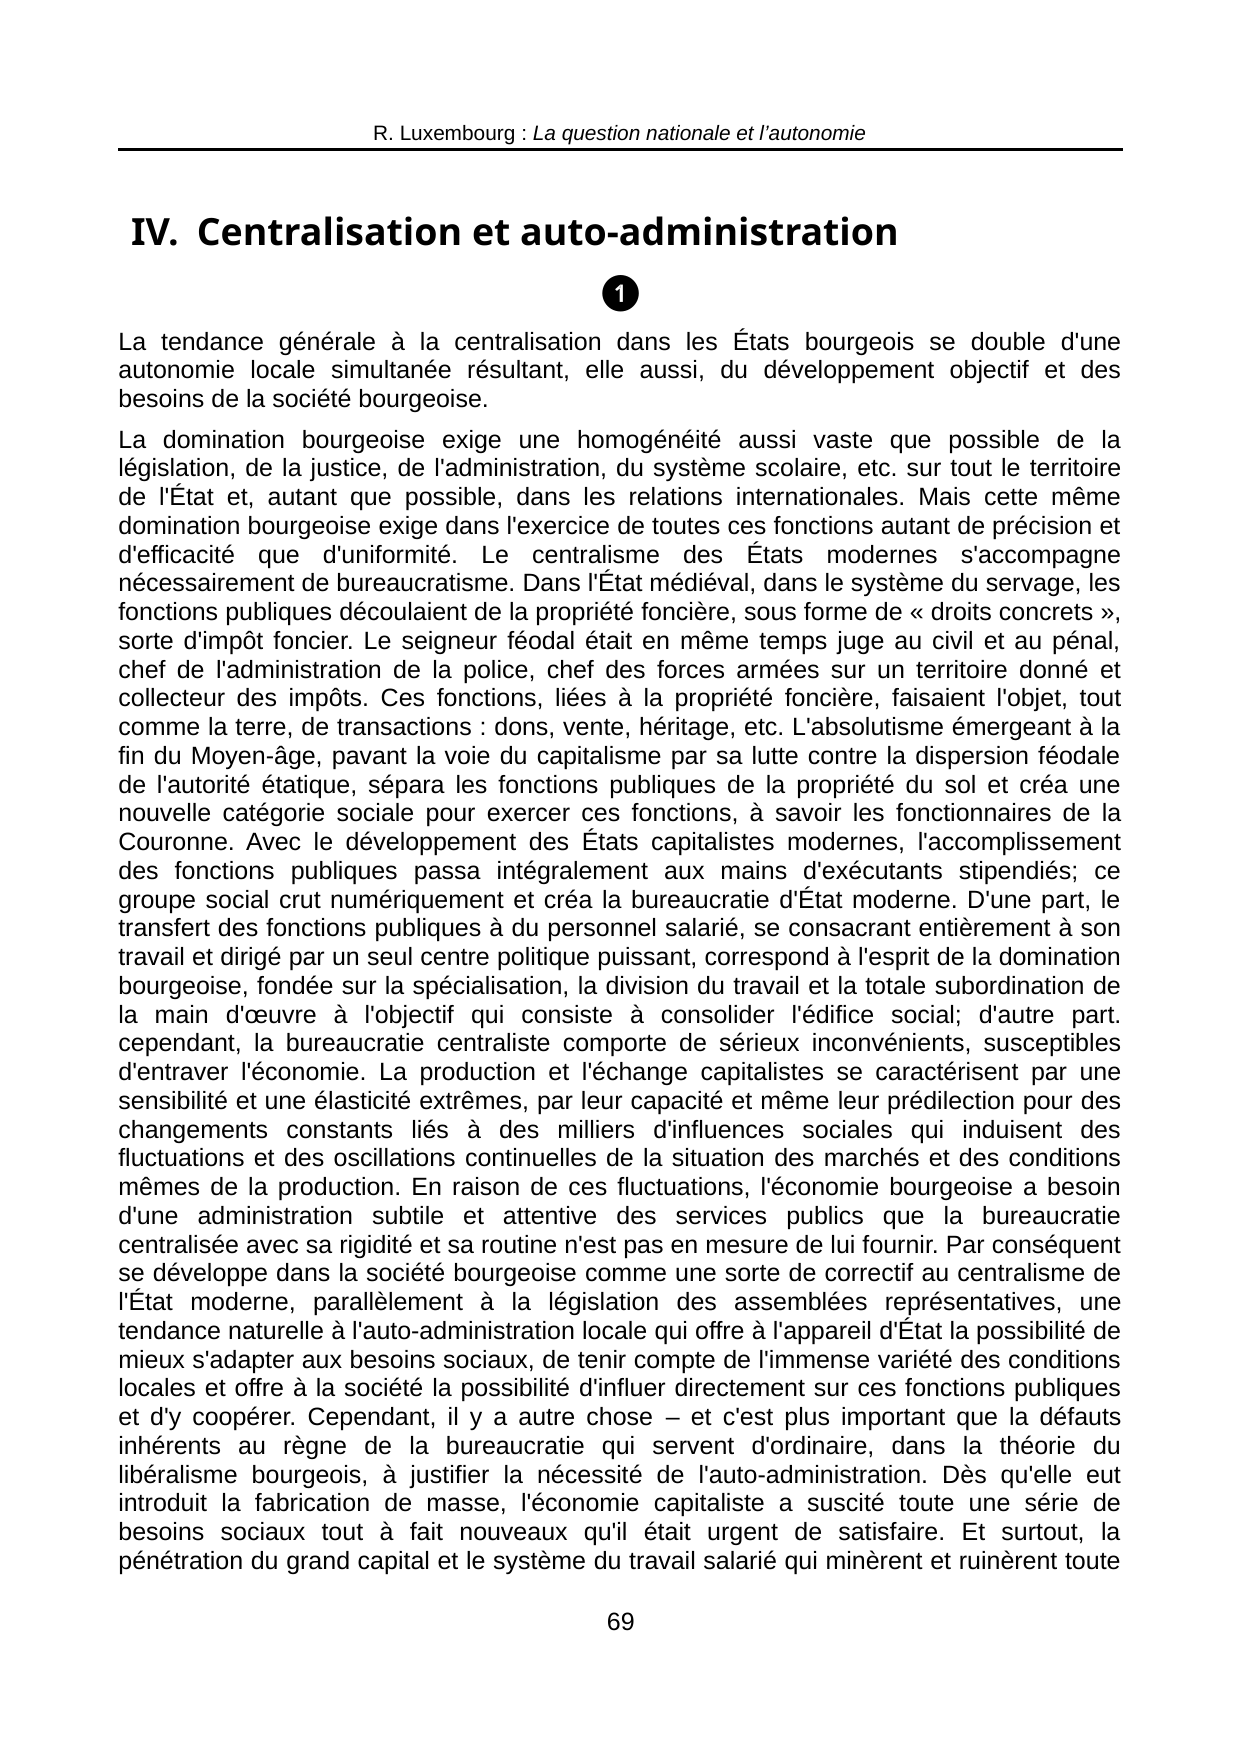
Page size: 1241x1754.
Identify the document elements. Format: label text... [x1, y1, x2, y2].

text La domination bourgeoise exige une homogénéité aussi vaste que possible de la législation, de la justice, de l'administration, du système scolaire, etc. sur tout le territoire de l'État et, autant que possible, dans les relations internationales. Mais cette même domination bourgeoise exige dans l'exercice de toutes ces fonctions autant de précision et d'efficacité que d'uniformité. Le centralisme des États modernes s'accompagne nécessairement de bureaucratisme. Dans l'État médiéval, dans le système du servage, les fonctions publiques découlaient de la propriété foncière, sous forme de « droits concrets », sorte d'impôt foncier. Le seigneur féodal était en même temps juge au civil et au pénal, chef de l'administration de la police, chef des forces armées sur un territoire donné et collecteur des impôts. Ces fonctions, liées à la propriété foncière, faisaient l'objet, tout comme la terre, de transactions : dons, vente, héritage, etc. L'absolutisme émergeant à la fin du Moyen-âge, pavant la voie du capitalisme par sa lutte contre la dispersion féodale de l'autorité étatique, sépara les fonctions publiques de la propriété du sol et créa une nouvelle catégorie sociale pour exercer ces fonctions, à savoir les fonctionnaires de la Couronne. Avec le développement des États capitalistes modernes, l'accomplissement des fonctions publiques passa intégralement aux mains d'exécutants stipendiés; ce groupe social crut numériquement et créa la bureaucratie d'État moderne. D'une part, le transfert des fonctions publiques à du personnel salarié, se consacrant entièrement à son travail et dirigé par un seul centre politique puissant, correspond à l'esprit de la domination bourgeoise, fondée sur la spécialisation, la division du travail et la totale subordination de la main d'œuvre à l'objectif qui consiste à consolider l'édifice social; d'autre part. cependant, la bureaucratie centraliste comporte de sérieux inconvénients, susceptibles d'entraver l'économie. La production et l'échange capitalistes se caractérisent par une sensibilité et une élasticité extrêmes, par leur capacité et même leur prédilection pour des changements constants liés à des milliers d'influences sociales qui induisent des fluctuations et des oscillations continuelles de la situation des marchés et des conditions mêmes de la production. En raison de ces fluctuations, l'économie bourgeoise a besoin d'une administration subtile et attentive des services publics que la bureaucratie centralisée avec sa rigidité et sa routine n'est pas en mesure de lui fournir. Par conséquent se développe dans la société bourgeoise comme une sorte de correctif au centralisme de l'État moderne, parallèlement à la législation des assemblées représentatives, une tendance naturelle à l'auto-administration locale qui offre à l'appareil d'État la possibilité de mieux s'adapter aux besoins sociaux, de tenir compte de l'immense variété des conditions locales et offre à la société la possibilité d'influer directement sur ces fonctions publiques et d'y coopérer. Cependant, il y a autre chose – et c'est plus important que la défauts inhérents au règne de la bureaucratie qui servent d'ordinaire, dans la théorie du libéralisme bourgeois, à justifier la nécessité de l'auto-administration. Dès qu'elle eut introduit la fabrication de masse, l'économie capitaliste a suscité toute une série de besoins sociaux tout à fait nouveaux qu'il était urgent de satisfaire. Et surtout, la pénétration du grand capital et le système du travail salarié qui minèrent et ruinèrent toute [118, 425, 1123, 1575]
text La tendance générale à la centralisation dans les États bourgeois se double d'une autonomie locale simultanée résultant, elle aussi, du développement objectif et des besoins de la société bourgeoise. [118, 327, 1123, 413]
subtitle Centralisation et auto-administration [178, 206, 1123, 257]
text ❶ [118, 269, 1123, 315]
